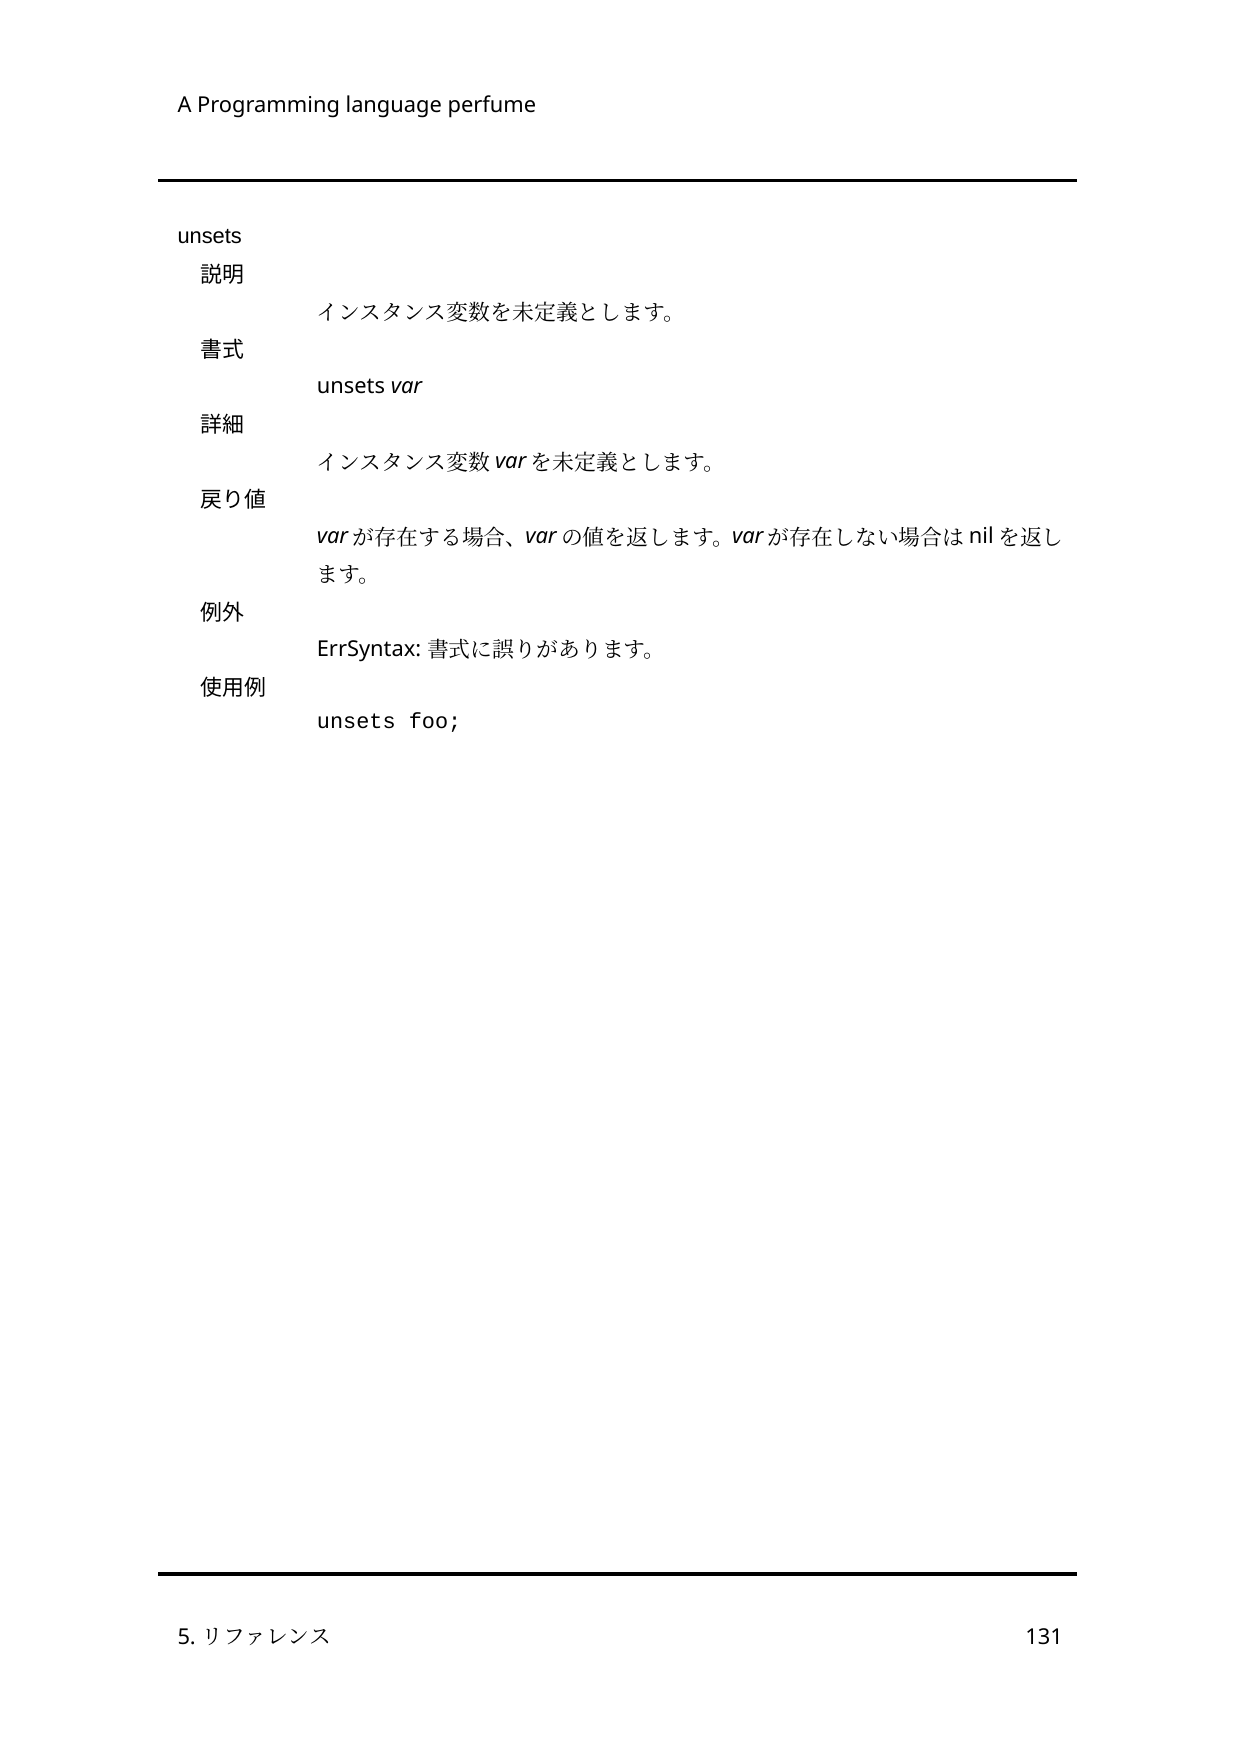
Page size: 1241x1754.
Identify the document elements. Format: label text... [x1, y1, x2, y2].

table_cell ErrSyntax: 書式に誤りがあります。 [317, 592, 1063, 667]
table_cell 使用例 [200, 667, 317, 742]
subtitle unsets [177, 217, 1063, 254]
table_cell 例外 [200, 592, 317, 667]
table_header インスタンス変数を未定義とします。 [317, 254, 1063, 329]
table_cell インスタンス変数varを未定義とします。 [317, 404, 1063, 479]
table_cell unsets var [317, 329, 1063, 404]
table_cell unsets foo; [317, 667, 1063, 742]
table_cell 詳細 [200, 404, 317, 479]
table_header 説明 [200, 254, 317, 329]
table_cell 戻り値 [200, 479, 317, 592]
table_cell varが存在する場合、varの値を返します。varが存在しない場合はnilを返します。 [317, 479, 1063, 592]
table_cell 書式 [200, 329, 317, 404]
